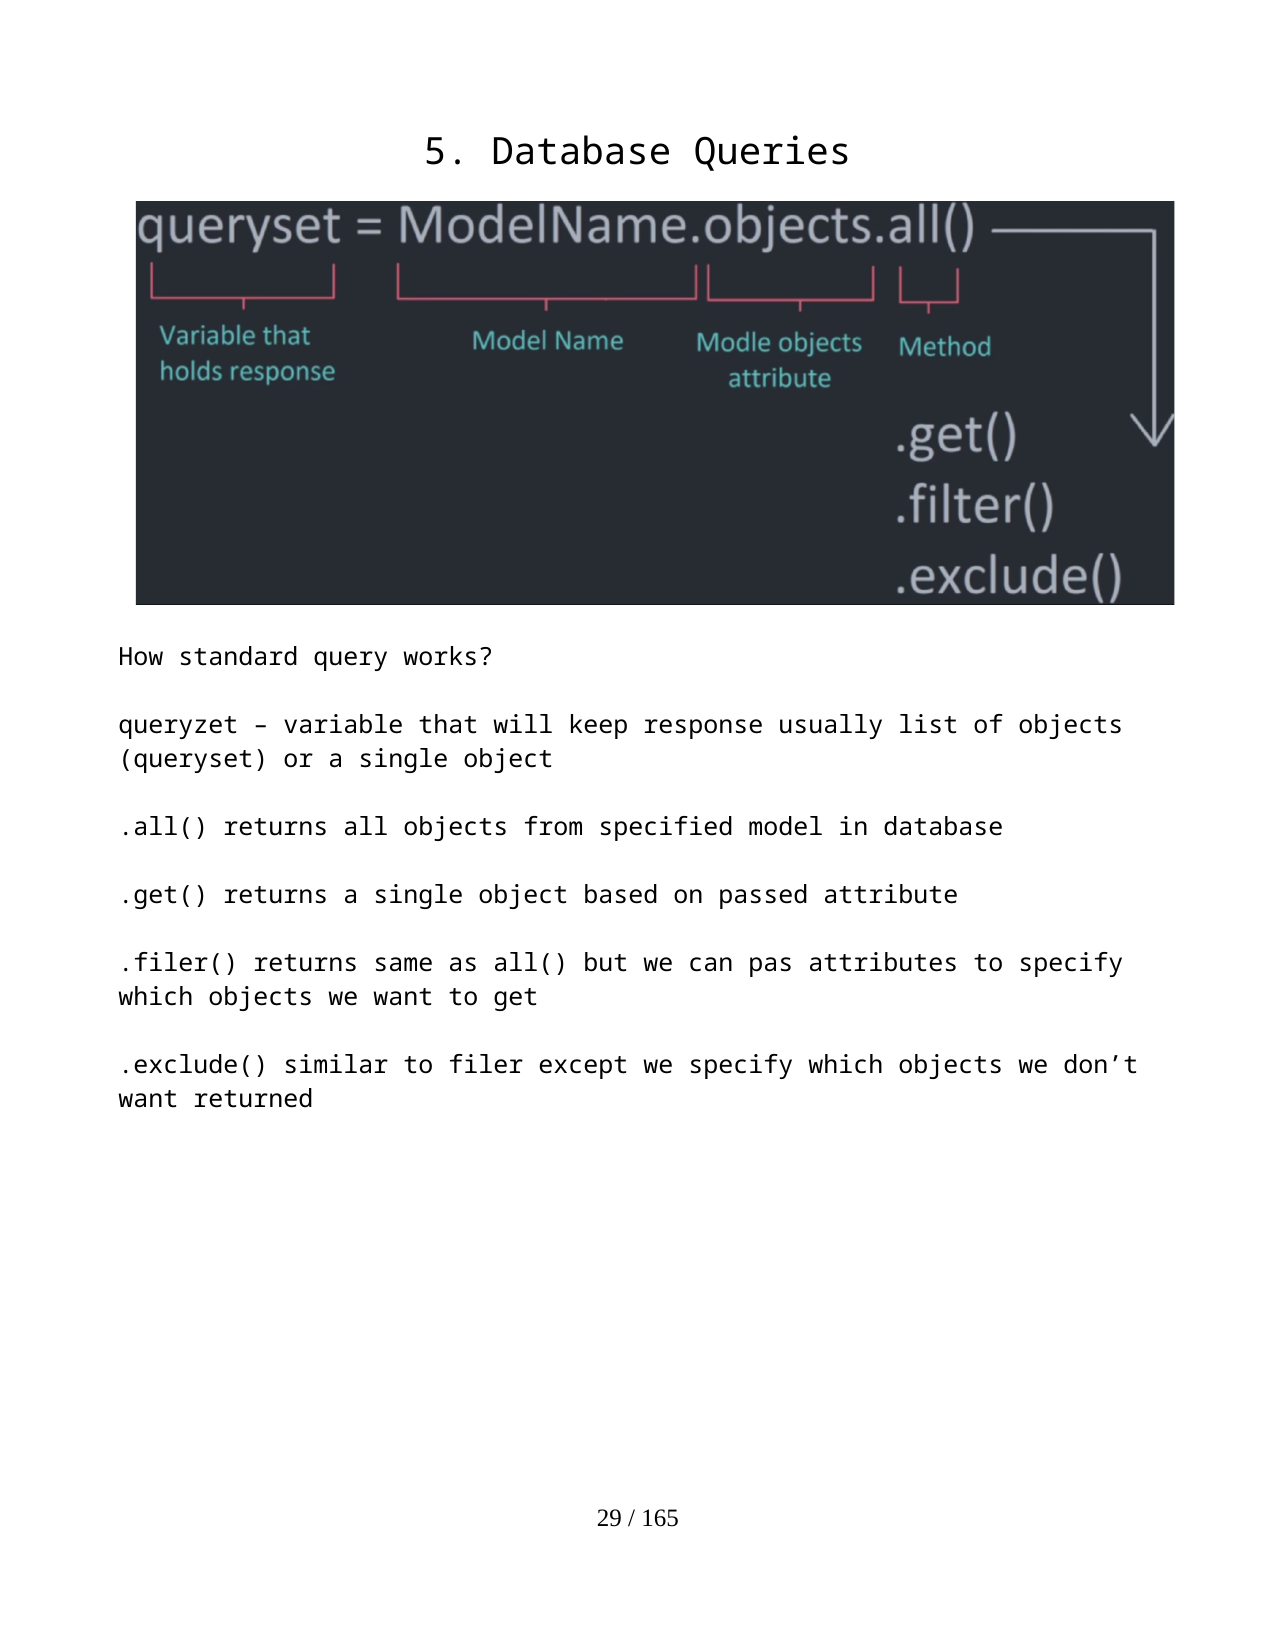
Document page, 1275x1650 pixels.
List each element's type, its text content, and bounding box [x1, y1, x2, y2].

text .filer() returns same as all() but we can pas attributes to specify which objects we want to get [118, 945, 1157, 1013]
picture [135, 201, 1175, 605]
text .all() returns all objects from specified model in database [118, 809, 1157, 843]
text How standard query works? [118, 638, 1157, 672]
text .exclude() similar to filer except we specify which objects we don’t want returned [118, 1047, 1157, 1115]
text queryzet – variable that will keep response usually list of objects (queryset) or a single object [118, 706, 1157, 774]
subtitle 5. Database Queries [118, 124, 1157, 175]
text .get() returns a single object based on passed attribute [118, 877, 1157, 911]
